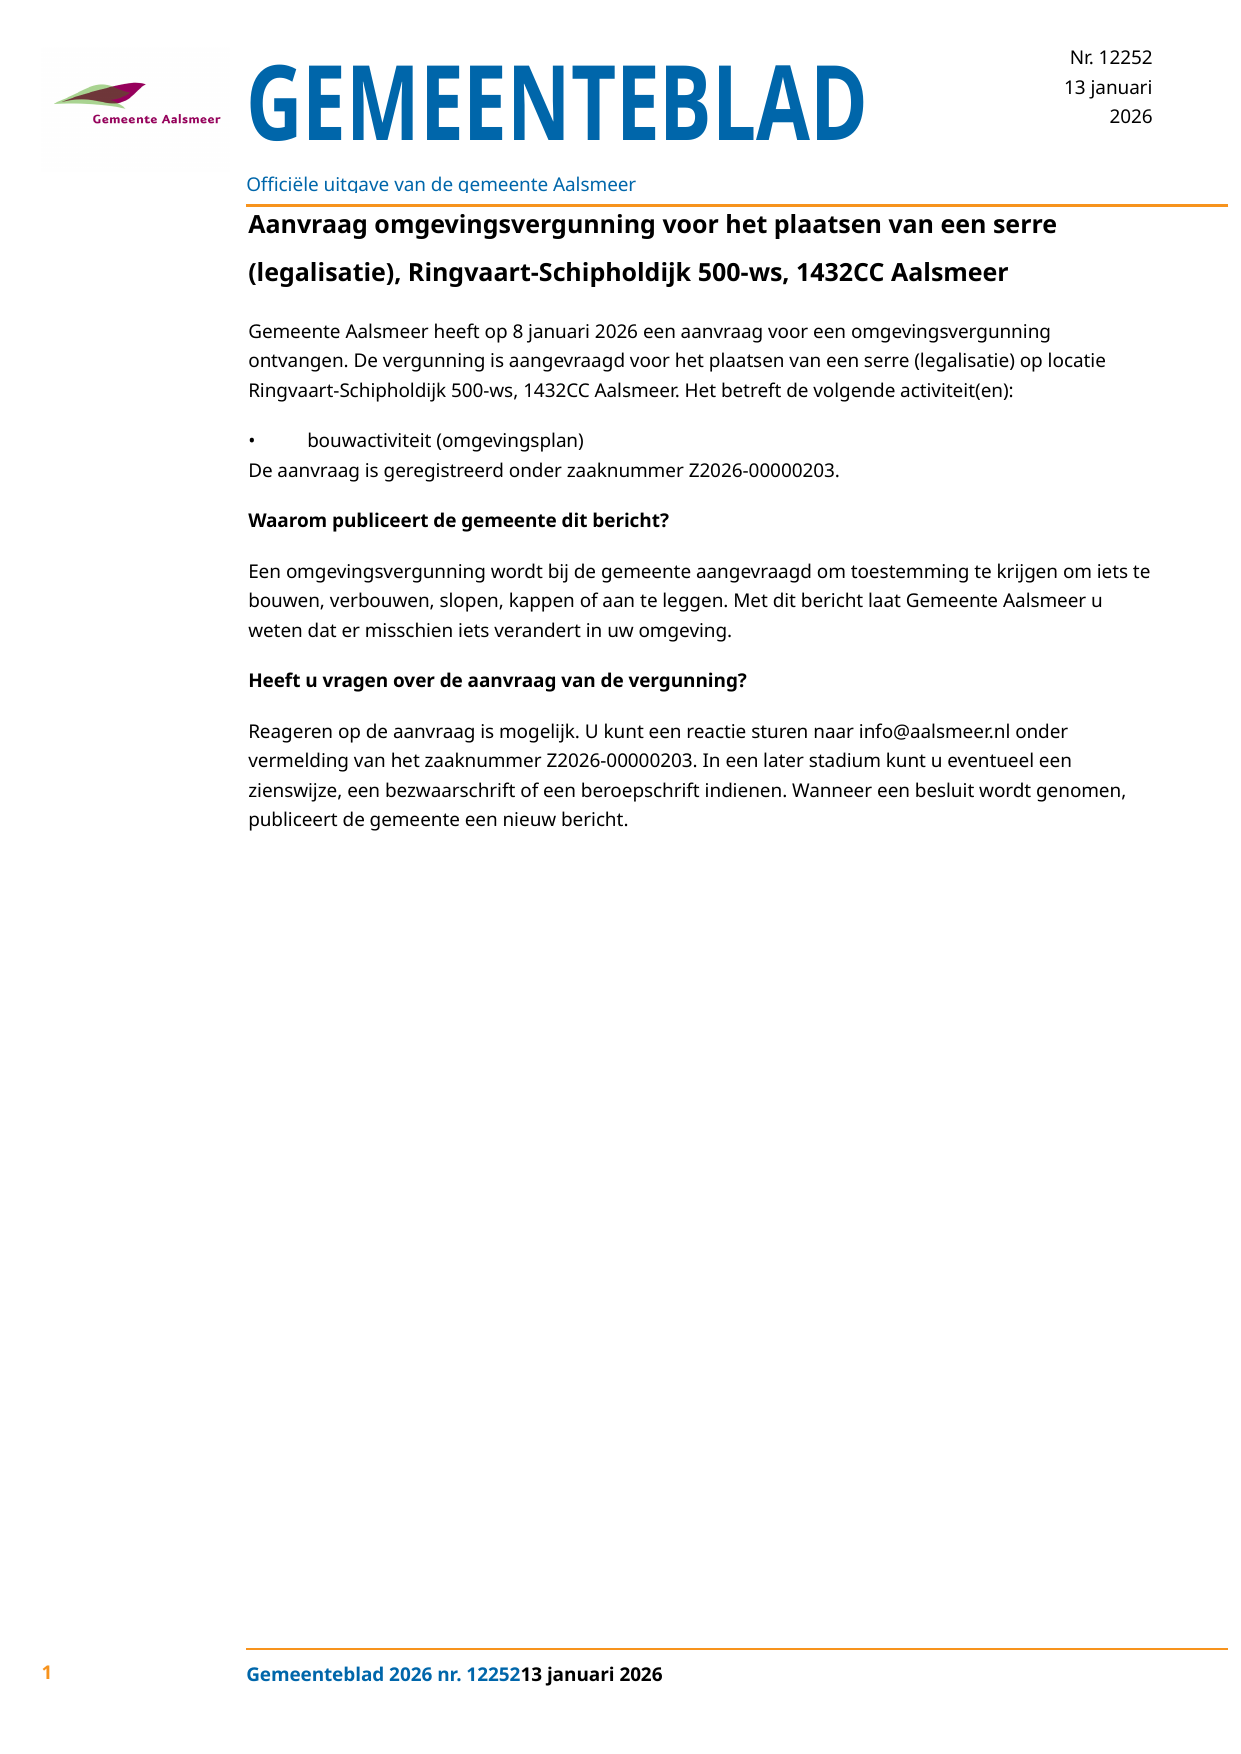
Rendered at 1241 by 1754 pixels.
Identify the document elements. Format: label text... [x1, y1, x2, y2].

list bouwactiviteit (omgevingsplan) [248, 427, 1152, 453]
text Waarom publiceert de gemeente dit bericht? [248, 507, 1152, 533]
text De aanvraag is geregistreerd onder zaaknummer Z2026-00000203. [248, 457, 1152, 483]
text Aanvraag omgevingsvergunning voor het plaatsen van een serre (legalisatie), Ringvaart-Schipholdijk 500-ws, 1432CC Aalsmeer [248, 207, 1152, 288]
picture [41, 47, 231, 172]
text Heeft u vragen over de aanvraag van de vergunning? [248, 667, 1152, 693]
text Reageren op de aanvraag is mogelijk. U kunt een reactie sturen naar info@aalsmeer.nl onder vermelding van het zaaknummer Z2026-00000203. In een later stadium kunt u eventueel een zienswijze, een bezwaarschrift of een beroepschrift indienen. Wanneer een besluit wordt genomen, publiceert de gemeente een nieuw bericht. [248, 718, 1152, 832]
text Gemeente Aalsmeer heeft op 8 januari 2026 een aanvraag voor een omgevingsvergunning ontvangen. De vergunning is aangevraagd voor het plaatsen van een serre (legalisatie) op locatie Ringvaart-Schipholdijk 500-ws, 1432CC Aalsmeer. Het betreft de volgende activiteit(en): [248, 318, 1152, 403]
text Een omgevingsvergunning wordt bij de gemeente aangevraagd om toestemming te krijgen om iets te bouwen, verbouwen, slopen, kappen of aan te leggen. Met dit bericht laat Gemeente Aalsmeer u weten dat er misschien iets verandert in uw omgeving. [248, 558, 1152, 643]
